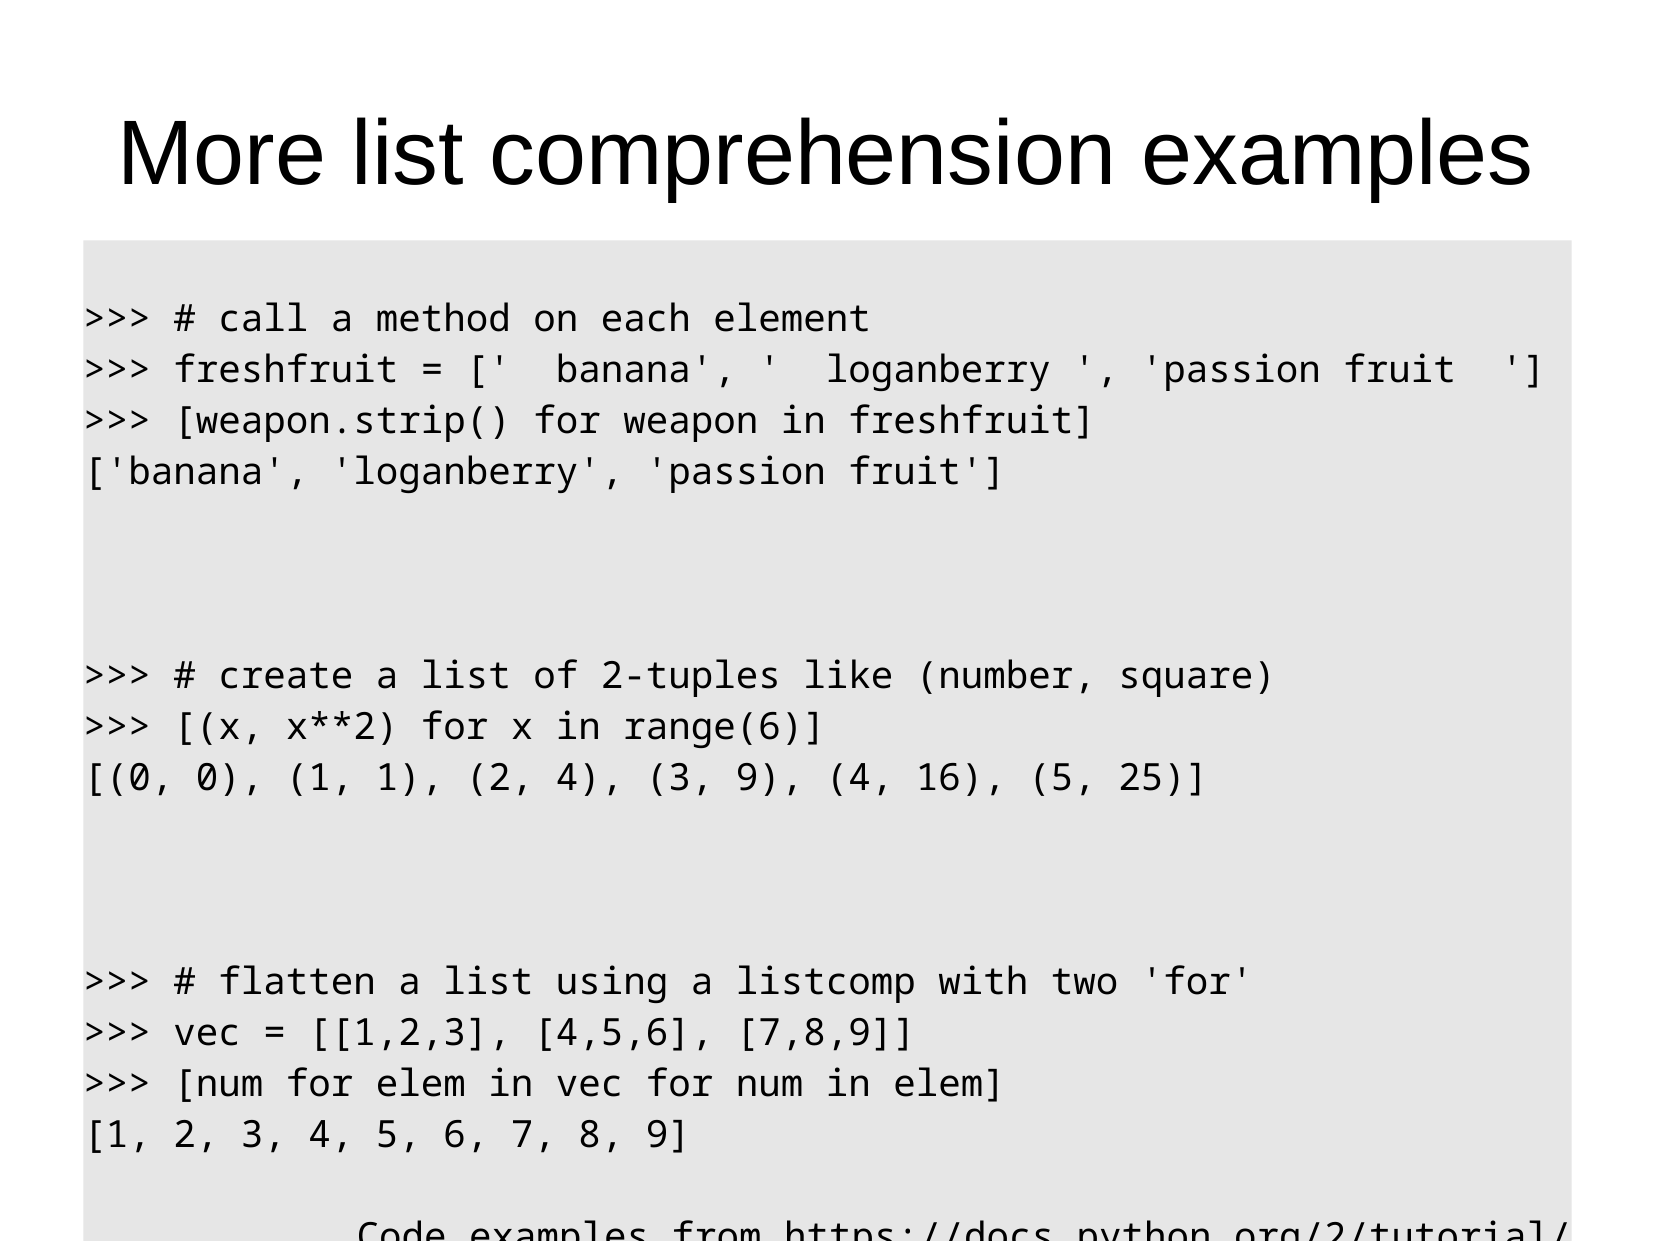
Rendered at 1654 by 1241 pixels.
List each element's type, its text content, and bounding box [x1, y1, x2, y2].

title More list comprehension examples [82, 49, 1571, 257]
text_box >>> # call a method on each element >>> freshfruit = [' banana', ' loganberry ', 'passion fruit '] >>> [weapon.strip() for weapon in freshfruit] ['banana', 'loganberry', 'passion fruit'] >>> # create a list of 2-tuples like (number, square) >>> [(x, x**2) for x in range(6)] [(0, 0), (1, 1), (2, 4), (3, 9), (4, 16), (5, 25)] >>> # flatten a list using a listcomp with two 'for' >>> vec = [[1,2,3], [4,5,6], [7,8,9]] >>> [num for elem in vec for num in elem] [1, 2, 3, 4, 5, 6, 7, 8, 9] Code examples from https://docs.python.org/2/tutorial/ [83, 309, 1572, 1192]
